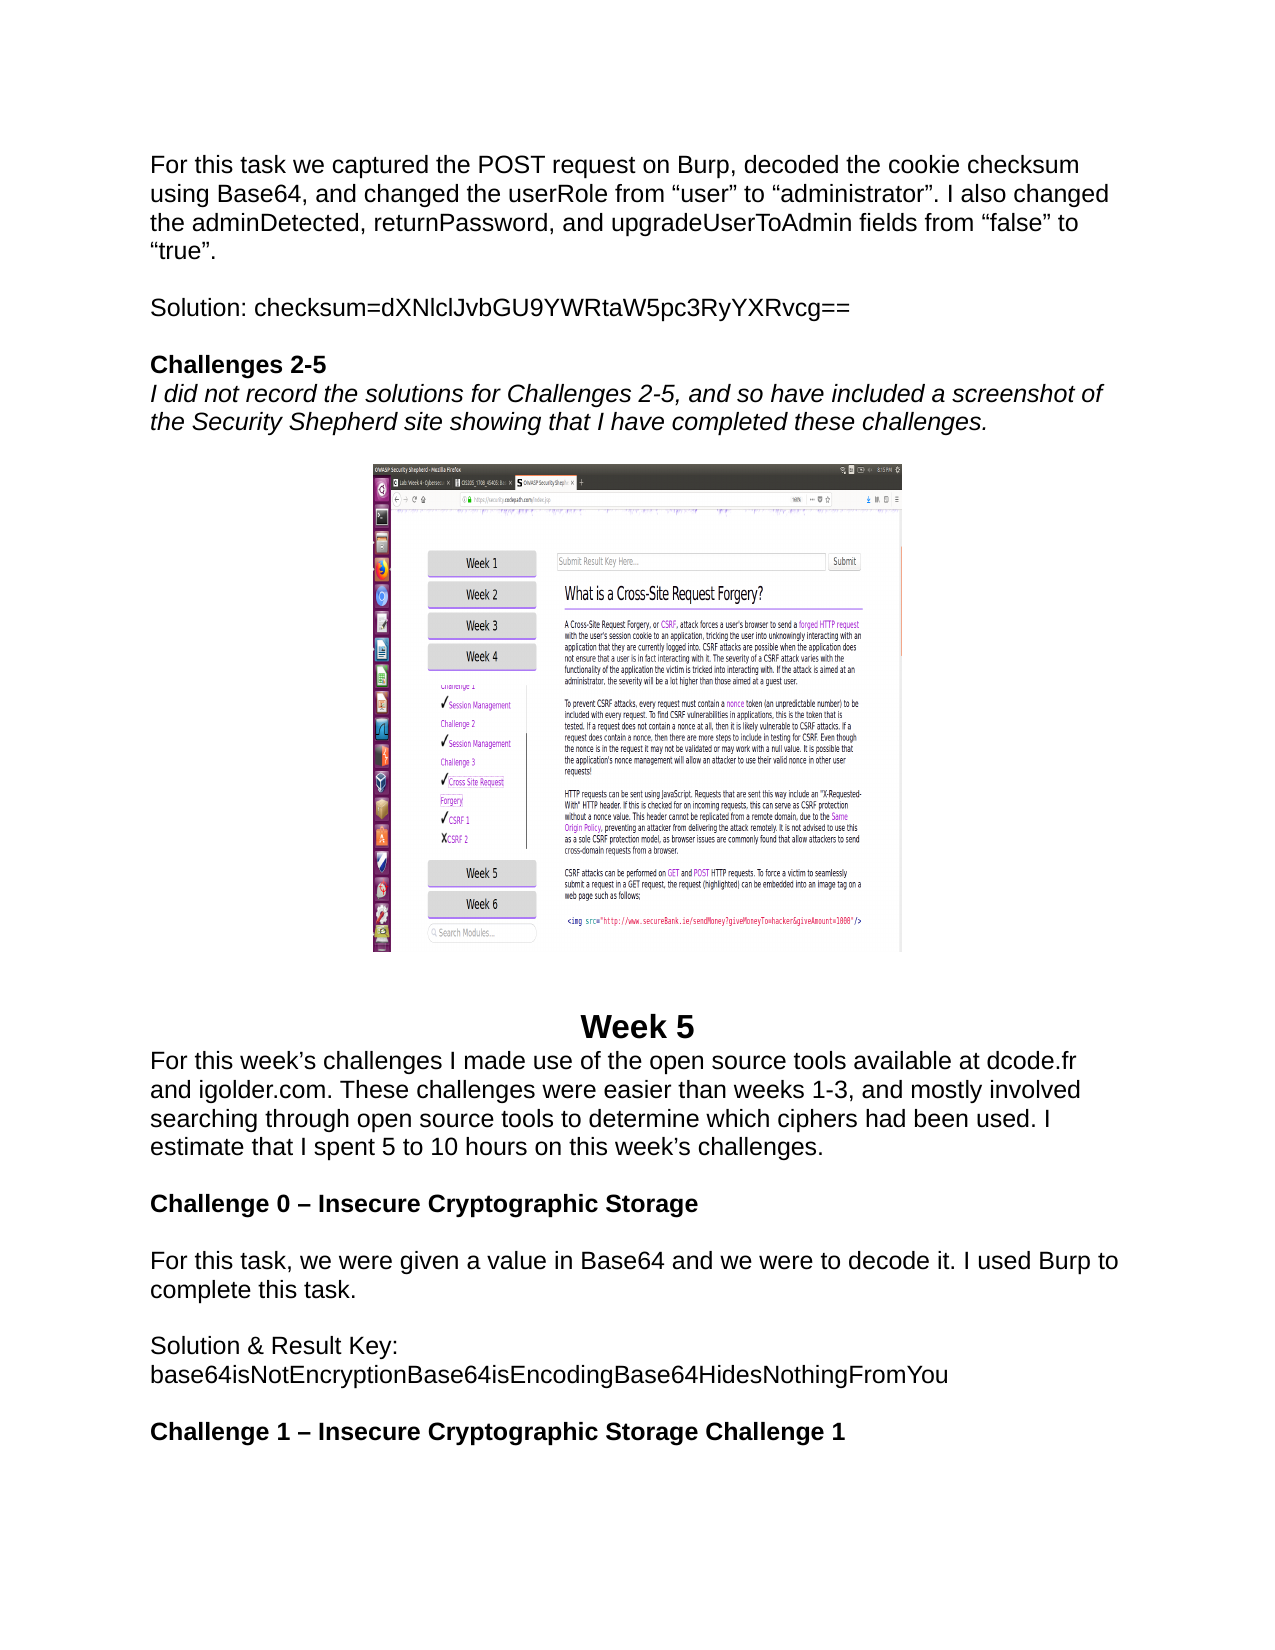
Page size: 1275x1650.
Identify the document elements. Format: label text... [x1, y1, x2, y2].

text Challenges 2-5 [150, 350, 1125, 378]
text For this week’s challenges I made use of the open source tools available at dcode.fr and igolder.com. These challenges were easier than weeks 1-3, and mostly involved searching through open source tools to determine which ciphers had been used. I estimate that I spent 5 to 10 hours on this week’s challenges. [150, 1046, 1125, 1161]
text Solution & Result Key: base64isNotEncryptionBase64isEncodingBase64HidesNothingFromYou [150, 1331, 1125, 1389]
text Challenge 0 – Insecure Cryptographic Storage [150, 1189, 1125, 1218]
text Challenge 1 – Insecure Cryptographic Storage Challenge 1 [150, 1417, 1125, 1446]
text Week 5 [150, 1008, 1125, 1046]
text Solution: checksum=dXNlclJvbGU9YWRtaW5pc3RyYXRvcg== [150, 293, 1125, 322]
text For this task, we were given a value in Base64 and we were to decode it. I used Burp to complete this task. [150, 1246, 1125, 1303]
text For this task we captured the POST request on Burp, decoded the cookie checksum using Base64, and changed the userRole from “user” to “administrator”. I also changed the adminDetected, returnPassword, and upgradeUserToAdmin fields from “false” to “true”. [150, 150, 1125, 265]
text I did not record the solutions for Challenges 2-5, and so have included a screenshot of the Security Shepherd site showing that I have completed these challenges. [150, 378, 1125, 436]
